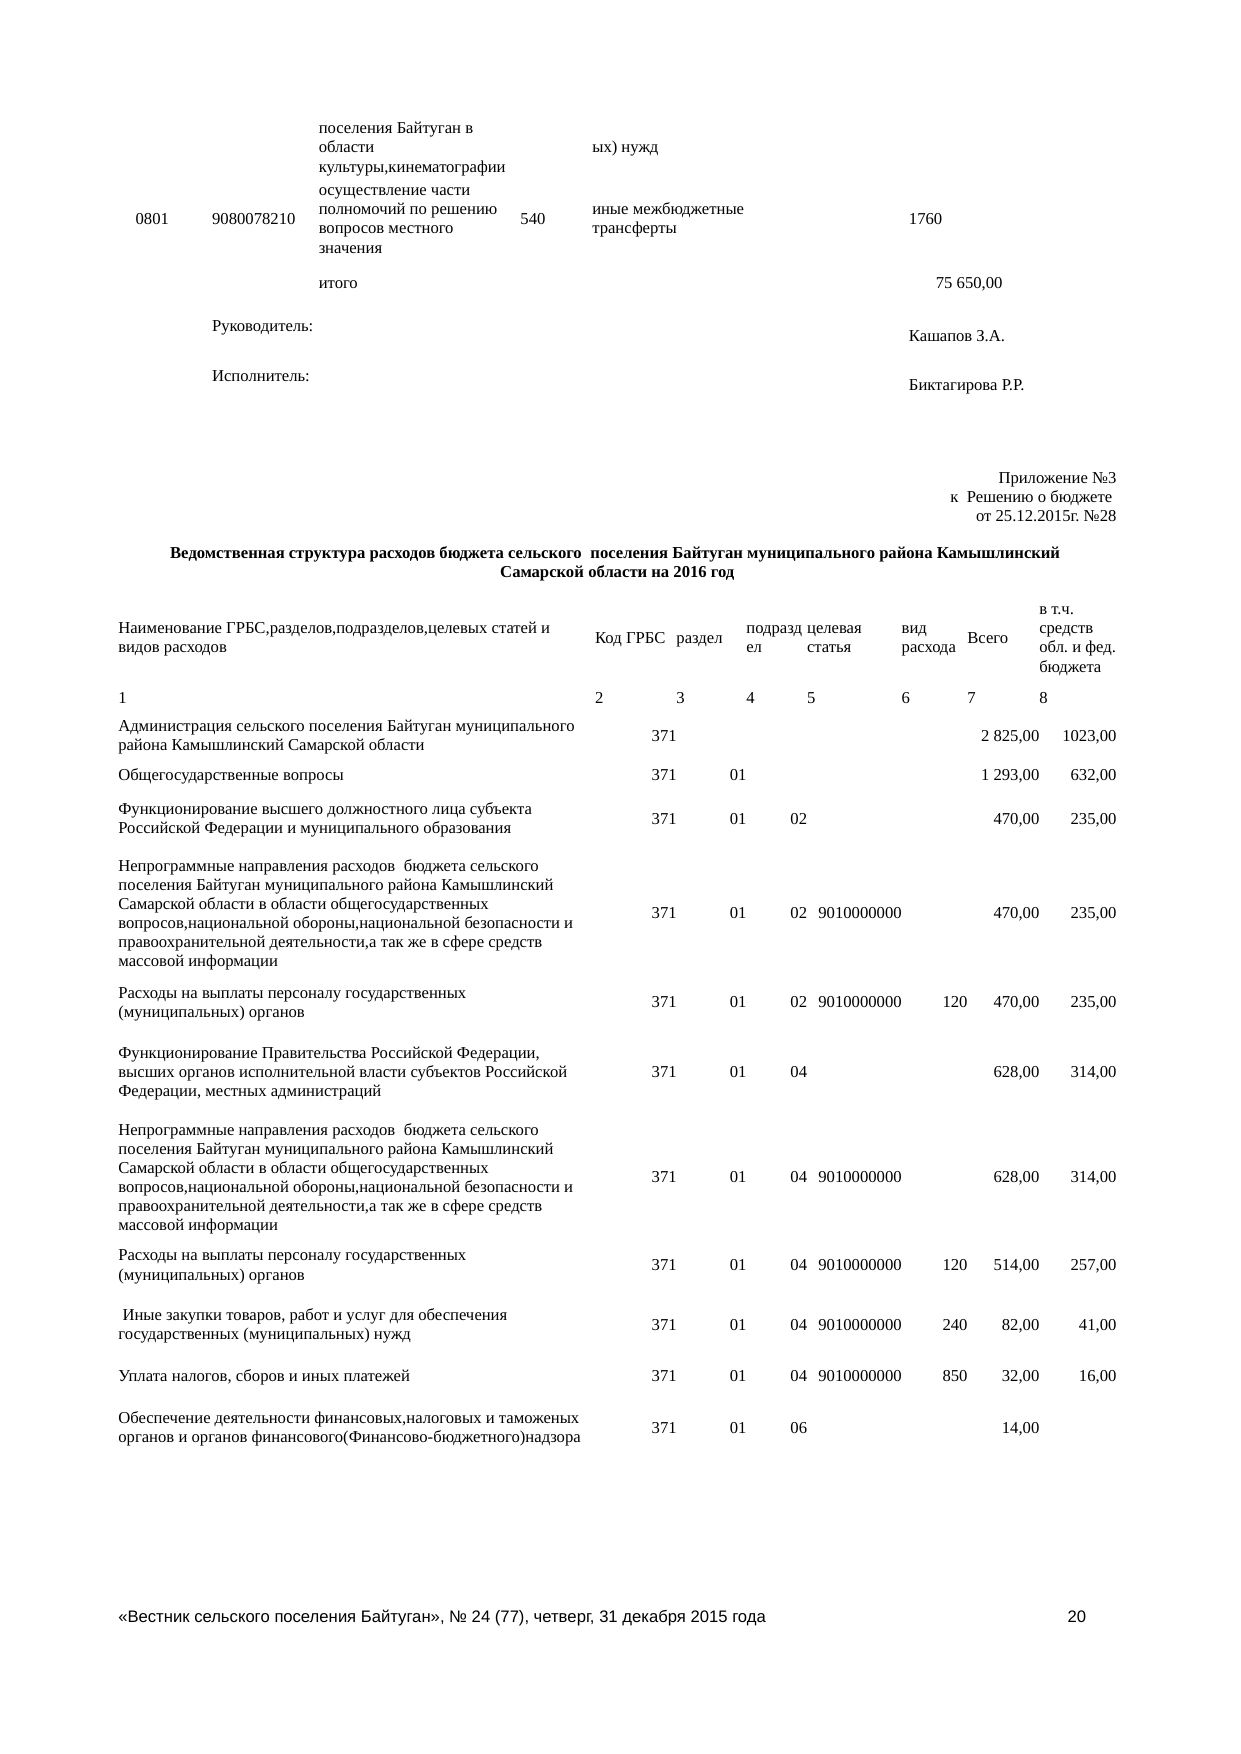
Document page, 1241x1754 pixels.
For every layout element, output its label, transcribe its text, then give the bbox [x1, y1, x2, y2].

table_cell [1116, 534, 1144, 590]
table_cell 628,00 [967, 1118, 1039, 1236]
table_cell [212, 261, 318, 303]
table_cell [1094, 176, 1181, 261]
table_cell [823, 349, 909, 402]
table_cell 01 [676, 1025, 746, 1118]
table_cell осуществление части полномочий по решению вопросов местного значения [319, 176, 520, 261]
table_cell ых) нужд [592, 118, 823, 176]
table_cell 9010000000 [807, 1293, 901, 1354]
table_cell [118, 118, 135, 176]
table_cell [1116, 1236, 1144, 1293]
table_cell 1 [118, 684, 595, 711]
table_cell 16,00 [1039, 1355, 1116, 1397]
table_cell 371 [595, 1236, 676, 1293]
table_cell 235,00 [1039, 979, 1116, 1024]
table_cell Общегосударственные вопросы [118, 759, 595, 790]
table_cell [1039, 1397, 1116, 1458]
table_cell [1002, 261, 1094, 303]
table_cell [520, 349, 592, 402]
table_cell 470,00 [967, 846, 1039, 979]
table_cell 120 [901, 979, 967, 1024]
table_header [595, 459, 676, 534]
table_cell Иные закупки товаров, работ и услуг для обеспечения государственных (муниципальных) нужд [118, 1293, 595, 1354]
table_cell 02 [746, 979, 807, 1024]
table_cell 371 [595, 759, 676, 790]
table_cell [823, 118, 909, 176]
table_cell Ведомственная структура расходов бюджета сельского поселения Байтуган муниципального района Камышлинский Самарской области на 2016 год [118, 534, 1116, 590]
table_cell 371 [595, 979, 676, 1024]
table_cell Функционирование высшего должностного лица субъекта Российской Федерации и муниципального образования [118, 790, 595, 846]
table_header [807, 459, 901, 534]
table_cell 2 825,00 [967, 711, 1039, 759]
table_header [126, 459, 134, 534]
table_cell раздел [676, 590, 746, 684]
table_cell [746, 759, 807, 790]
table_cell 82,00 [967, 1293, 1039, 1354]
table_cell [1002, 176, 1094, 261]
table_cell [823, 303, 909, 348]
table_cell 240 [901, 1293, 967, 1354]
table_header [1116, 459, 1144, 534]
table_cell 1760 [909, 176, 1002, 261]
table_header [140, 459, 595, 534]
table_cell 01 [676, 1293, 746, 1354]
table_cell 628,00 [967, 1025, 1039, 1118]
table_cell [1116, 759, 1144, 790]
table_cell [592, 261, 823, 303]
table_cell 371 [595, 1025, 676, 1118]
table_cell 04 [746, 1236, 807, 1293]
table_cell [1116, 979, 1144, 1024]
table_cell [823, 261, 909, 303]
table_cell [135, 118, 212, 176]
table_cell 120 [901, 1236, 967, 1293]
table_cell [807, 790, 901, 846]
table_cell [135, 303, 212, 348]
table_cell Непрограммные направления расходов бюджета сельского поселения Байтуган муниципального района Камышлинский Самарской области в области общегосударственных вопросов,национальной обороны,национальной безопасности и правоохранительной деятельности,а так же в сфере средств массовой информации [118, 846, 595, 979]
table_cell 514,00 [967, 1236, 1039, 1293]
table_cell 540 [520, 176, 592, 261]
table_cell 04 [746, 1025, 807, 1118]
table_cell 371 [595, 1118, 676, 1236]
table_cell 235,00 [1039, 846, 1116, 979]
table_cell 04 [746, 1293, 807, 1354]
table_cell [901, 1118, 967, 1236]
table_cell [1094, 261, 1181, 303]
table_cell 257,00 [1039, 1236, 1116, 1293]
table_cell 06 [746, 1397, 807, 1458]
table_cell [807, 711, 901, 759]
table_cell 371 [595, 1397, 676, 1458]
table_cell [901, 759, 967, 790]
table_cell 14,00 [967, 1397, 1039, 1458]
table_header [746, 459, 807, 534]
table_cell [1002, 118, 1094, 176]
table_cell 7 [967, 684, 1039, 711]
table_cell 9010000000 [807, 846, 901, 979]
table_cell [823, 176, 909, 261]
table_cell [520, 261, 592, 303]
table_cell [909, 118, 1002, 176]
table_cell 0801 [135, 176, 212, 261]
table_cell Всего [967, 590, 1039, 684]
table_cell 01 [676, 790, 746, 846]
table_cell 9010000000 [807, 1355, 901, 1397]
table_cell [1116, 684, 1144, 711]
table_cell 01 [676, 1397, 746, 1458]
table_cell 02 [746, 846, 807, 979]
table_cell 2 [595, 684, 676, 711]
table_cell Руководитель: [212, 303, 520, 348]
table_cell [901, 711, 967, 759]
table_header [118, 459, 126, 534]
table_cell [1116, 790, 1144, 846]
table_cell 9080078210 [212, 176, 318, 261]
table_cell [901, 846, 967, 979]
table_cell 04 [746, 1118, 807, 1236]
table_cell 470,00 [967, 979, 1039, 1024]
table_cell [118, 349, 135, 402]
table_cell итого [319, 261, 520, 303]
table_cell 6 [901, 684, 967, 711]
table_cell 32,00 [967, 1355, 1039, 1397]
table_cell [1116, 846, 1144, 979]
table_cell Код ГРБС [595, 590, 676, 684]
table_cell вид расхода [901, 590, 967, 684]
table_cell 371 [595, 1355, 676, 1397]
table_cell [1094, 118, 1181, 176]
table_cell 371 [595, 711, 676, 759]
table_cell Непрограммные направления расходов бюджета сельского поселения Байтуган муниципального района Камышлинский Самарской области в области общегосударственных вопросов,национальной обороны,национальной безопасности и правоохранительной деятельности,а так же в сфере средств массовой информации [118, 1118, 595, 1236]
table_cell 01 [676, 1355, 746, 1397]
table_cell [746, 711, 807, 759]
table_cell [135, 261, 212, 303]
table_cell [118, 176, 135, 261]
table_cell [807, 759, 901, 790]
table_cell в т.ч. средств обл. и фед. бюджета [1039, 590, 1116, 684]
table_cell [520, 118, 592, 176]
table_cell Наименование ГРБС,разделов,подразделов,целевых статей и видов расходов [118, 590, 595, 684]
table_cell [901, 1397, 967, 1458]
table_cell целевая статья [807, 590, 901, 684]
table_cell [592, 349, 823, 402]
table_cell [1116, 1025, 1144, 1118]
table_cell 314,00 [1039, 1025, 1116, 1118]
table_cell поселения Байтуган в области культуры,кинематографии [319, 118, 520, 176]
table_cell 470,00 [967, 790, 1039, 846]
table_header [676, 459, 746, 534]
table_cell 01 [676, 1118, 746, 1236]
table_header [134, 459, 140, 534]
table_cell [807, 1397, 901, 1458]
table_cell 235,00 [1039, 790, 1116, 846]
table_cell 371 [595, 790, 676, 846]
table_cell [118, 303, 135, 348]
table_cell 01 [676, 846, 746, 979]
table_cell 9010000000 [807, 979, 901, 1024]
table_cell 01 [676, 979, 746, 1024]
table_cell [901, 1025, 967, 1118]
table_cell 8 [1039, 684, 1116, 711]
table_cell [592, 303, 823, 348]
table_cell 850 [901, 1355, 967, 1397]
table_cell Расходы на выплаты персоналу государственных (муниципальных) органов [118, 1236, 595, 1293]
table_cell подраздел [746, 590, 807, 684]
table_cell Расходы на выплаты персоналу государственных (муниципальных) органов [118, 979, 595, 1024]
table_cell 632,00 [1039, 759, 1116, 790]
table_cell 371 [595, 1293, 676, 1354]
table_cell 3 [676, 684, 746, 711]
table_cell 9010000000 [807, 1118, 901, 1236]
table_cell 01 [676, 1236, 746, 1293]
table_cell [1116, 1118, 1144, 1236]
table_cell 1 293,00 [967, 759, 1039, 790]
table_cell 314,00 [1039, 1118, 1116, 1236]
table_cell [1116, 590, 1144, 684]
table_cell [135, 349, 212, 402]
table_cell Исполнитель: [212, 349, 520, 402]
table_cell Администрация сельского поселения Байтуган муниципального района Камышлинский Самарской области [118, 711, 595, 759]
table_cell 4 [746, 684, 807, 711]
table_cell 5 [807, 684, 901, 711]
table_cell иные межбюджетные трансферты [592, 176, 823, 261]
table_cell Уплата налогов, сборов и иных платежей [118, 1355, 595, 1397]
table_cell [807, 1025, 901, 1118]
table_cell 75 650,00 [909, 261, 1002, 303]
table_cell [520, 303, 592, 348]
table_cell [1116, 711, 1144, 759]
table_cell [1116, 1355, 1144, 1397]
table_cell 1023,00 [1039, 711, 1116, 759]
table_cell 41,00 [1039, 1293, 1116, 1354]
table_cell Кашапов З.А. [909, 303, 1094, 348]
table_cell [676, 711, 746, 759]
table_cell 02 [746, 790, 807, 846]
table_cell [901, 790, 967, 846]
table_cell [1116, 1293, 1144, 1354]
table_cell 04 [746, 1355, 807, 1397]
table_cell 01 [676, 759, 746, 790]
table_cell Функционирование Правительства Российской Федерации, высших органов исполнительной власти субъектов Российской Федерации, местных администраций [118, 1025, 595, 1118]
table_cell [1116, 1397, 1144, 1458]
table_cell 371 [595, 846, 676, 979]
table_cell [212, 118, 318, 176]
table_cell [1094, 303, 1181, 348]
table_cell [118, 261, 135, 303]
table_header Приложение №3 к Решению о бюджете от 25.12.2015г. №28 [901, 459, 1116, 534]
table_cell Обеспечение деятельности финансовых,налоговых и таможеных органов и органов финансового(Финансово-бюджетного)надзора [118, 1397, 595, 1458]
table_cell 9010000000 [807, 1236, 901, 1293]
table_cell Биктагирова Р.Р. [909, 349, 1181, 402]
